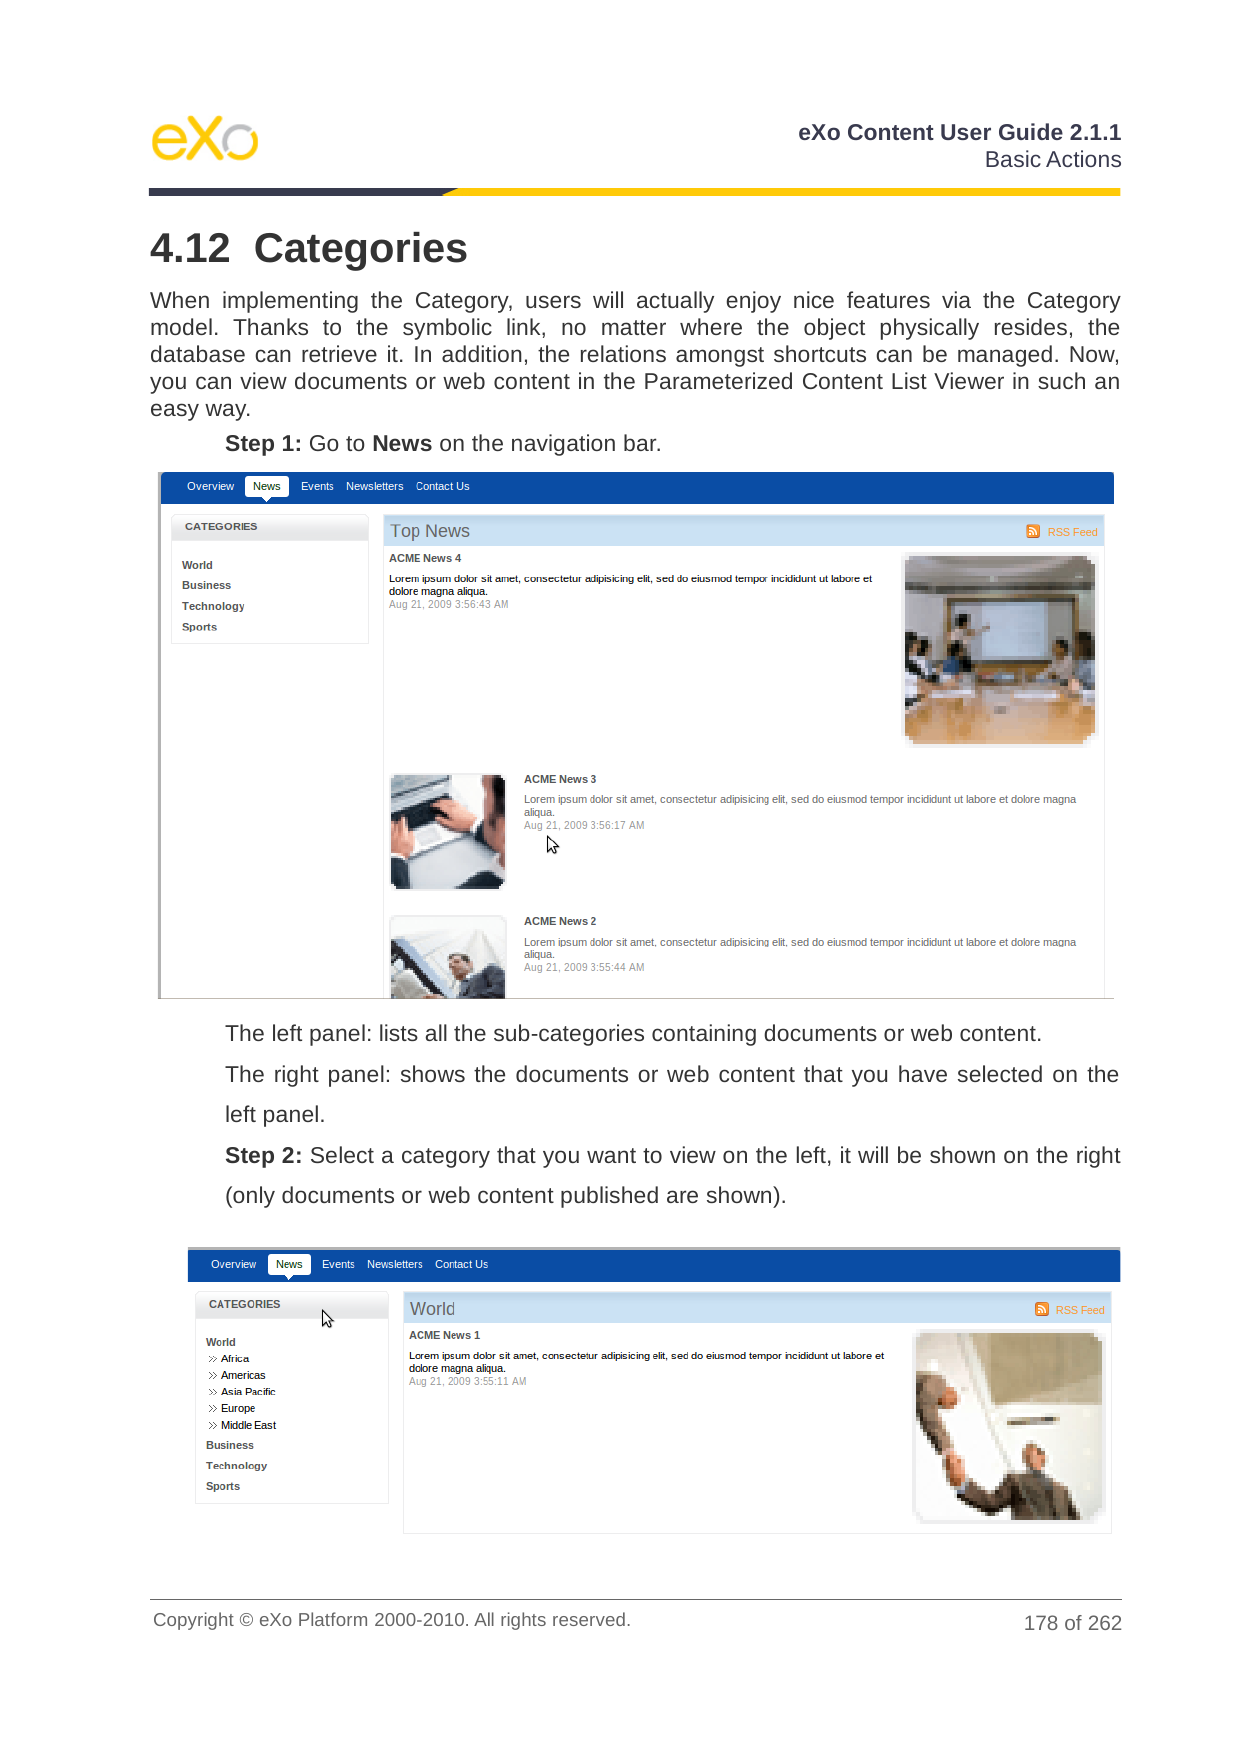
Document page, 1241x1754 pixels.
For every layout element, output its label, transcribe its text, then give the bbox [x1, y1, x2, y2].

picture [187, 1247, 1121, 1542]
picture [148, 188, 1121, 196]
list The left panel: lists all the sub-categories containing documents or web content. [187, 999, 1122, 1046]
list Step 2: Select a category that you want to view on the left, it will be shown on the right (only documents or web content published are shown). [187, 1141, 1122, 1209]
list The right panel: shows the documents or web content that you have selected on the left panel. [187, 1060, 1122, 1128]
list Step 1: Go to News on the navigation bar. [187, 429, 1122, 456]
picture [157, 472, 1114, 999]
picture [152, 115, 259, 161]
text When implementing the Category, users will actually enjoy nice features via the Category model. Thanks to the symbolic link, no matter where the object physically resides, the database can retrieve it. In addition, the relations amongst shortcuts can be managed. Now, you can view documents or web content in the Parameterized Content List Viewer in such an easy way. [150, 286, 1122, 422]
subtitle Categories [150, 223, 1122, 271]
